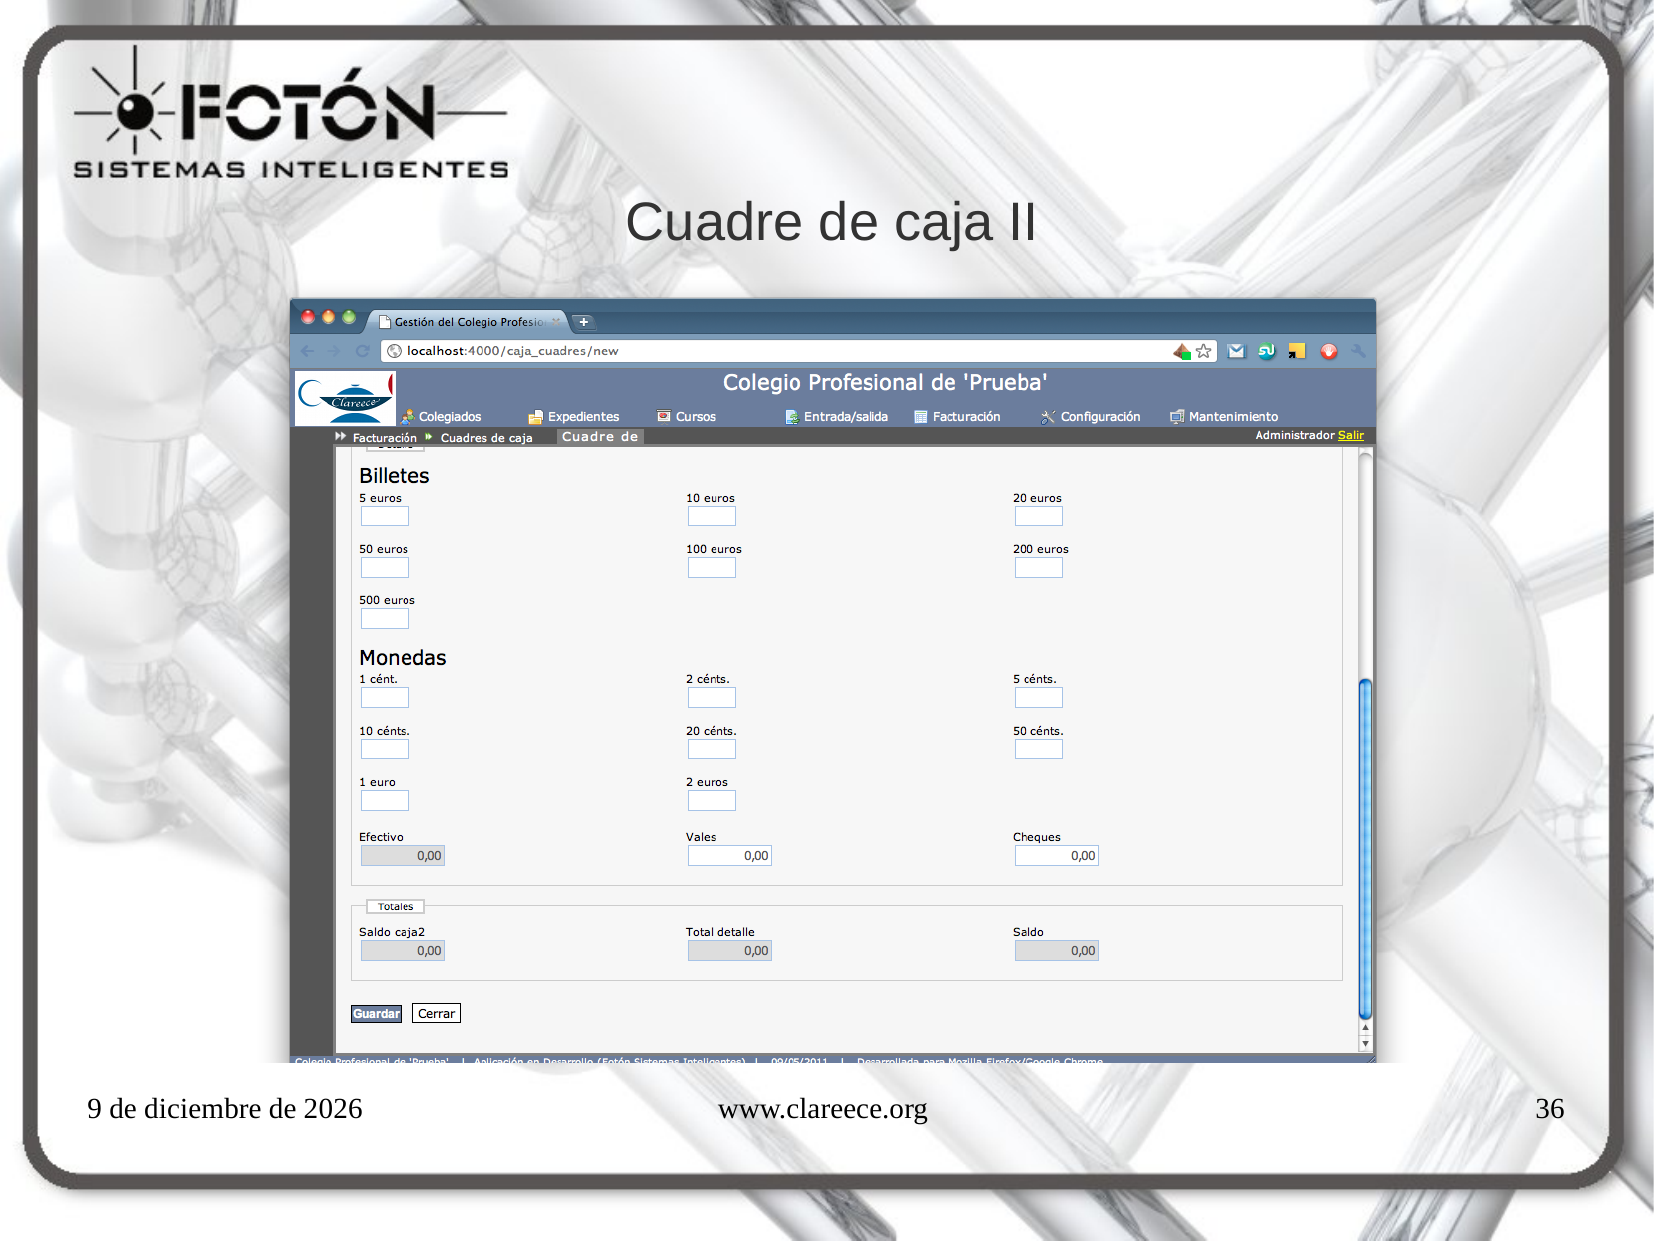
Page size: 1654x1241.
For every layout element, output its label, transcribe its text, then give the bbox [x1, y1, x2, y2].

title Cuadre de caja II [88, 177, 1577, 266]
picture [0, 0, 1654, 1241]
